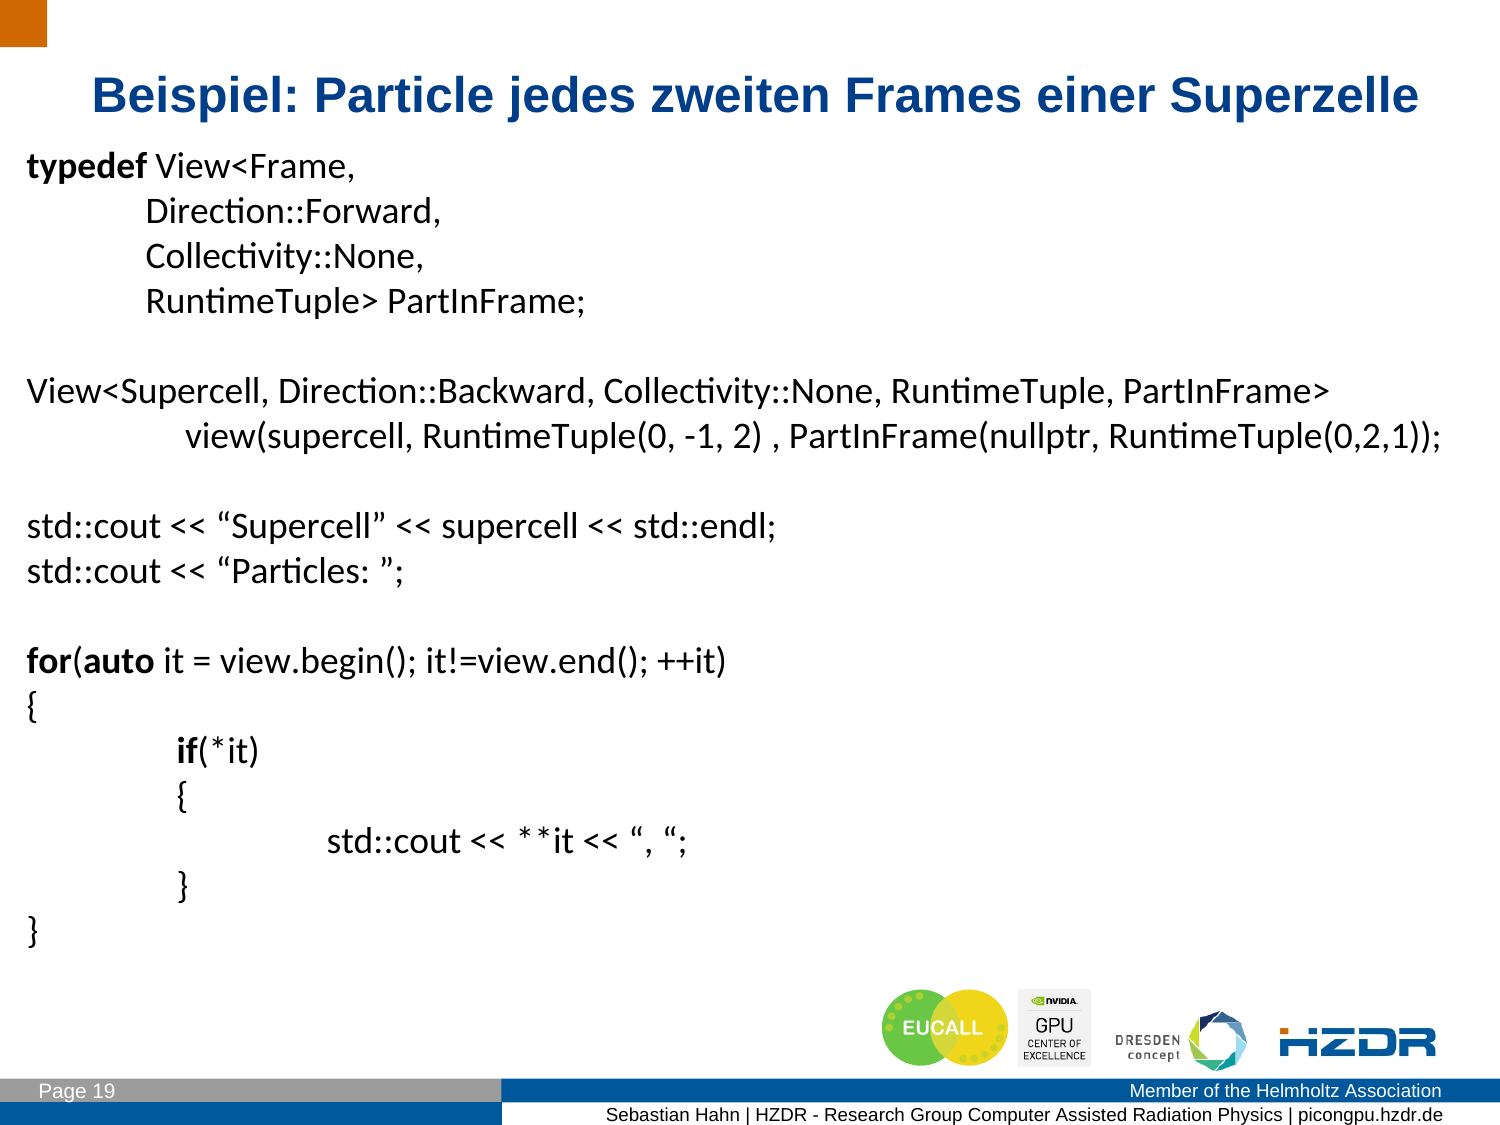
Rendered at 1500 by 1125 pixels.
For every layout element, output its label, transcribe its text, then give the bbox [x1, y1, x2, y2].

picture [874, 1004, 1099, 1075]
text_box typedef View<Frame, Direction::Forward, Collectivity::None, RuntimeTuple> PartInFrame; View<Supercell, Direction::Backward, Collectivity::None, RuntimeTuple, PartInFrame> view(supercell, RuntimeTuple(0, -1, 2) , PartInFrame(nullptr, RuntimeTuple(0,2,1)); std::cout << “Supercell” << supercell << std::endl; std::cout << “Particles: ”; for(auto it = view.begin(); it!=view.end(); ++it) { if(*it) { std::cout << **it << “, “; } } [11, 134, 1489, 1004]
picture [1116, 1011, 1247, 1071]
picture [1257, 1011, 1453, 1073]
list Beispiel: Particle jedes zweiten Frames einer Superzelle [76, 54, 1477, 134]
